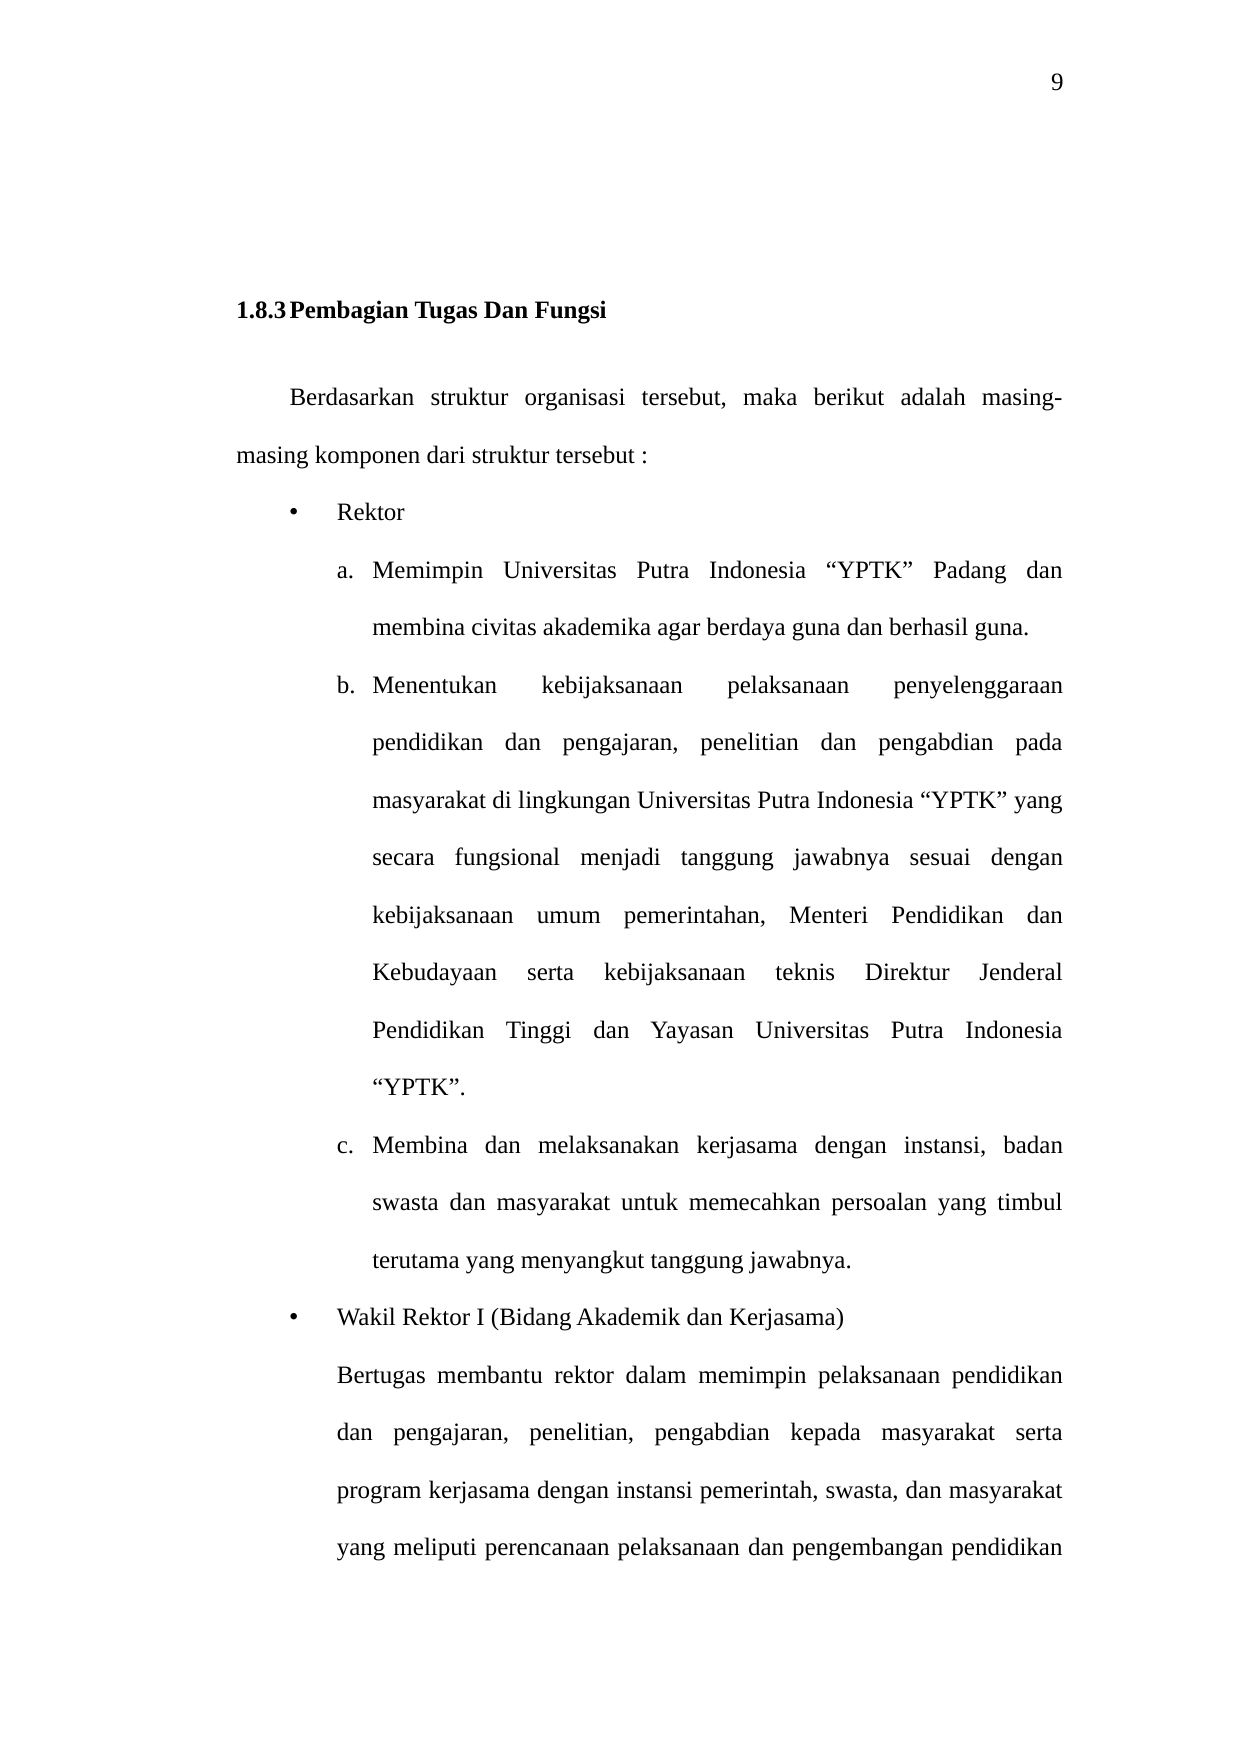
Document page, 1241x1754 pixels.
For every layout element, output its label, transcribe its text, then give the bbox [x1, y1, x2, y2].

list Wakil Rektor I (Bidang Akademik dan Kerjasama) [289, 1302, 1063, 1331]
list Membina dan melaksanakan kerjasama dengan instansi, badan swasta dan masyarakat untuk memecahkan persoalan yang timbul terutama yang menyangkut tanggung jawabnya. [337, 1130, 1063, 1273]
list Rektor [289, 497, 1063, 526]
list Memimpin Universitas Putra Indonesia “YPTK” Padang dan membina civitas akademika agar berdaya guna dan berhasil guna. [337, 555, 1063, 641]
list Menentukan kebijaksanaan pelaksanaan penyelenggaraan pendidikan dan pengajaran, penelitian dan pengabdian pada masyarakat di lingkungan Universitas Putra Indonesia “YPTK” yang secara fungsional menjadi tanggung jawabnya sesuai dengan kebijaksanaan umum pemerintahan, Menteri Pendidikan dan Kebudayaan serta kebijaksanaan teknis Direktur Jenderal Pendidikan Tinggi dan Yayasan Universitas Putra Indonesia “YPTK”. [337, 670, 1063, 1101]
text Berdasarkan struktur organisasi tersebut, maka berikut adalah masing-masing komponen dari struktur tersebut : [236, 382, 1063, 468]
list Bertugas membantu rektor dalam memimpin pelaksanaan pendidikan dan pengajaran, penelitian, pengabdian kepada masyarakat serta program kerjasama dengan instansi pemerintah, swasta, dan masyarakat yang meliputi perencanaan pelaksanaan dan pengembangan pendidikan [289, 1360, 1063, 1561]
subtitle 1.8.3 Pembagian Tugas Dan Fungsi [236, 295, 1063, 324]
